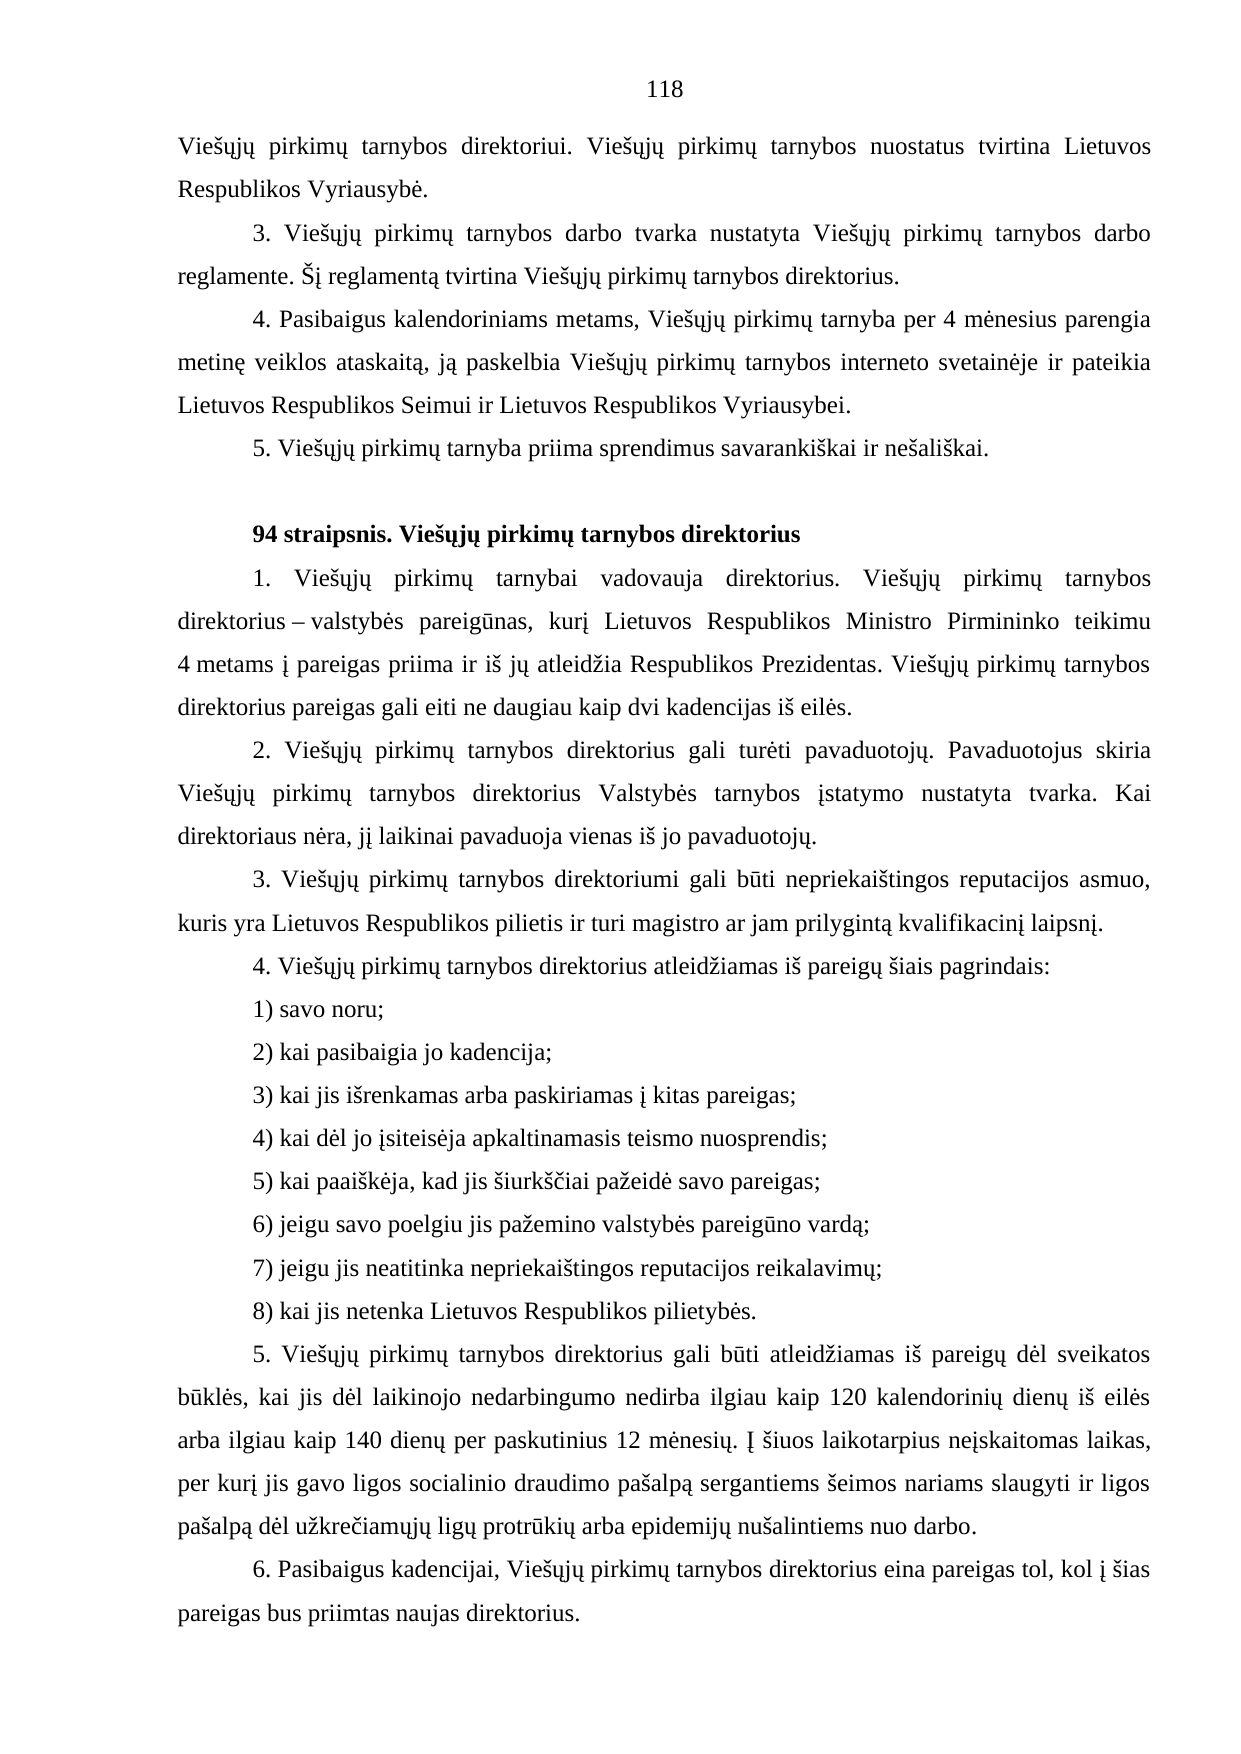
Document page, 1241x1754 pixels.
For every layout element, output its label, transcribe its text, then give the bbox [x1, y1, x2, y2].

text 2. Viešųjų pirkimų tarnybos direktorius gali turėti pavaduotojų. Pavaduotojus skiria Viešųjų pirkimų tarnybos direktorius Valstybės tarnybos įstatymo nustatyta tvarka. Kai direktoriaus nėra, jį laikinai pavaduoja vienas iš jo pavaduotojų. [177, 735, 1152, 850]
text 8) kai jis netenka Lietuvos Respublikos pilietybės. [177, 1296, 1152, 1324]
text 4) kai dėl jo įsiteisėja apkaltinamasis teismo nuosprendis; [177, 1123, 1152, 1152]
text 1. Viešųjų pirkimų tarnybai vadovauja direktorius. Viešųjų pirkimų tarnybos direktorius – valstybės pareigūnas, kurį Lietuvos Respublikos Ministro Pirmininko teikimu 4 metams į pareigas priima ir iš jų atleidžia Respublikos Prezidentas. Viešųjų pirkimų tarnybos direktorius pareigas gali eiti ne daugiau kaip dvi kadencijas iš eilės. [177, 563, 1152, 721]
text 5. Viešųjų pirkimų tarnyba priima sprendimus savarankiškai ir nešališkai. [177, 433, 1152, 462]
text 1) savo noru; [177, 994, 1152, 1023]
text 3. Viešųjų pirkimų tarnybos direktoriumi gali būti nepriekaištingos reputacijos asmuo, kuris yra Lietuvos Respublikos pilietis ir turi magistro ar jam prilygintą kvalifikacinį laipsnį. [177, 864, 1152, 936]
text 4. Pasibaigus kalendoriniams metams, Viešųjų pirkimų tarnyba per 4 mėnesius parengia metinę veiklos ataskaitą, ją paskelbia Viešųjų pirkimų tarnybos interneto svetainėje ir pateikia Lietuvos Respublikos Seimui ir Lietuvos Respublikos Vyriausybei. [177, 304, 1152, 419]
text 5. Viešųjų pirkimų tarnybos direktorius gali būti atleidžiamas iš pareigų dėl sveikatos būklės, kai jis dėl laikinojo nedarbingumo nedirba ilgiau kaip 120 kalendorinių dienų iš eilės arba ilgiau kaip 140 dienų per paskutinius 12 mėnesių. Į šiuos laikotarpius neįskaitomas laikas, per kurį jis gavo ligos socialinio draudimo pašalpą sergantiems šeimos nariams slaugyti ir ligos pašalpą dėl užkrečiamųjų ligų protrūkių arba epidemijų nušalintiems nuo darbo. [177, 1339, 1152, 1540]
text 3) kai jis išrenkamas arba paskiriamas į kitas pareigas; [177, 1080, 1152, 1109]
text 3. Viešųjų pirkimų tarnybos darbo tvarka nustatyta Viešųjų pirkimų tarnybos darbo reglamente. Šį reglamentą tvirtina Viešųjų pirkimų tarnybos direktorius. [177, 218, 1152, 289]
text 7) jeigu jis neatitinka nepriekaištingos reputacijos reikalavimų; [177, 1253, 1152, 1281]
text 6) jeigu savo poelgiu jis pažemino valstybės pareigūno vardą; [177, 1209, 1152, 1238]
text 5) kai paaiškėja, kad jis šiurkščiai pažeidė savo pareigas; [177, 1166, 1152, 1195]
text Viešųjų pirkimų tarnybos direktoriui. Viešųjų pirkimų tarnybos nuostatus tvirtina Lietuvos Respublikos Vyriausybė. [177, 131, 1152, 203]
text 94 straipsnis. Viešųjų pirkimų tarnybos direktorius [177, 519, 1152, 548]
text 6. Pasibaigus kadencijai, Viešųjų pirkimų tarnybos direktorius eina pareigas tol, kol į šias pareigas bus priimtas naujas direktorius. [177, 1554, 1152, 1626]
text 4. Viešųjų pirkimų tarnybos direktorius atleidžiamas iš pareigų šiais pagrindais: [177, 951, 1152, 979]
text 2) kai pasibaigia jo kadencija; [177, 1037, 1152, 1066]
